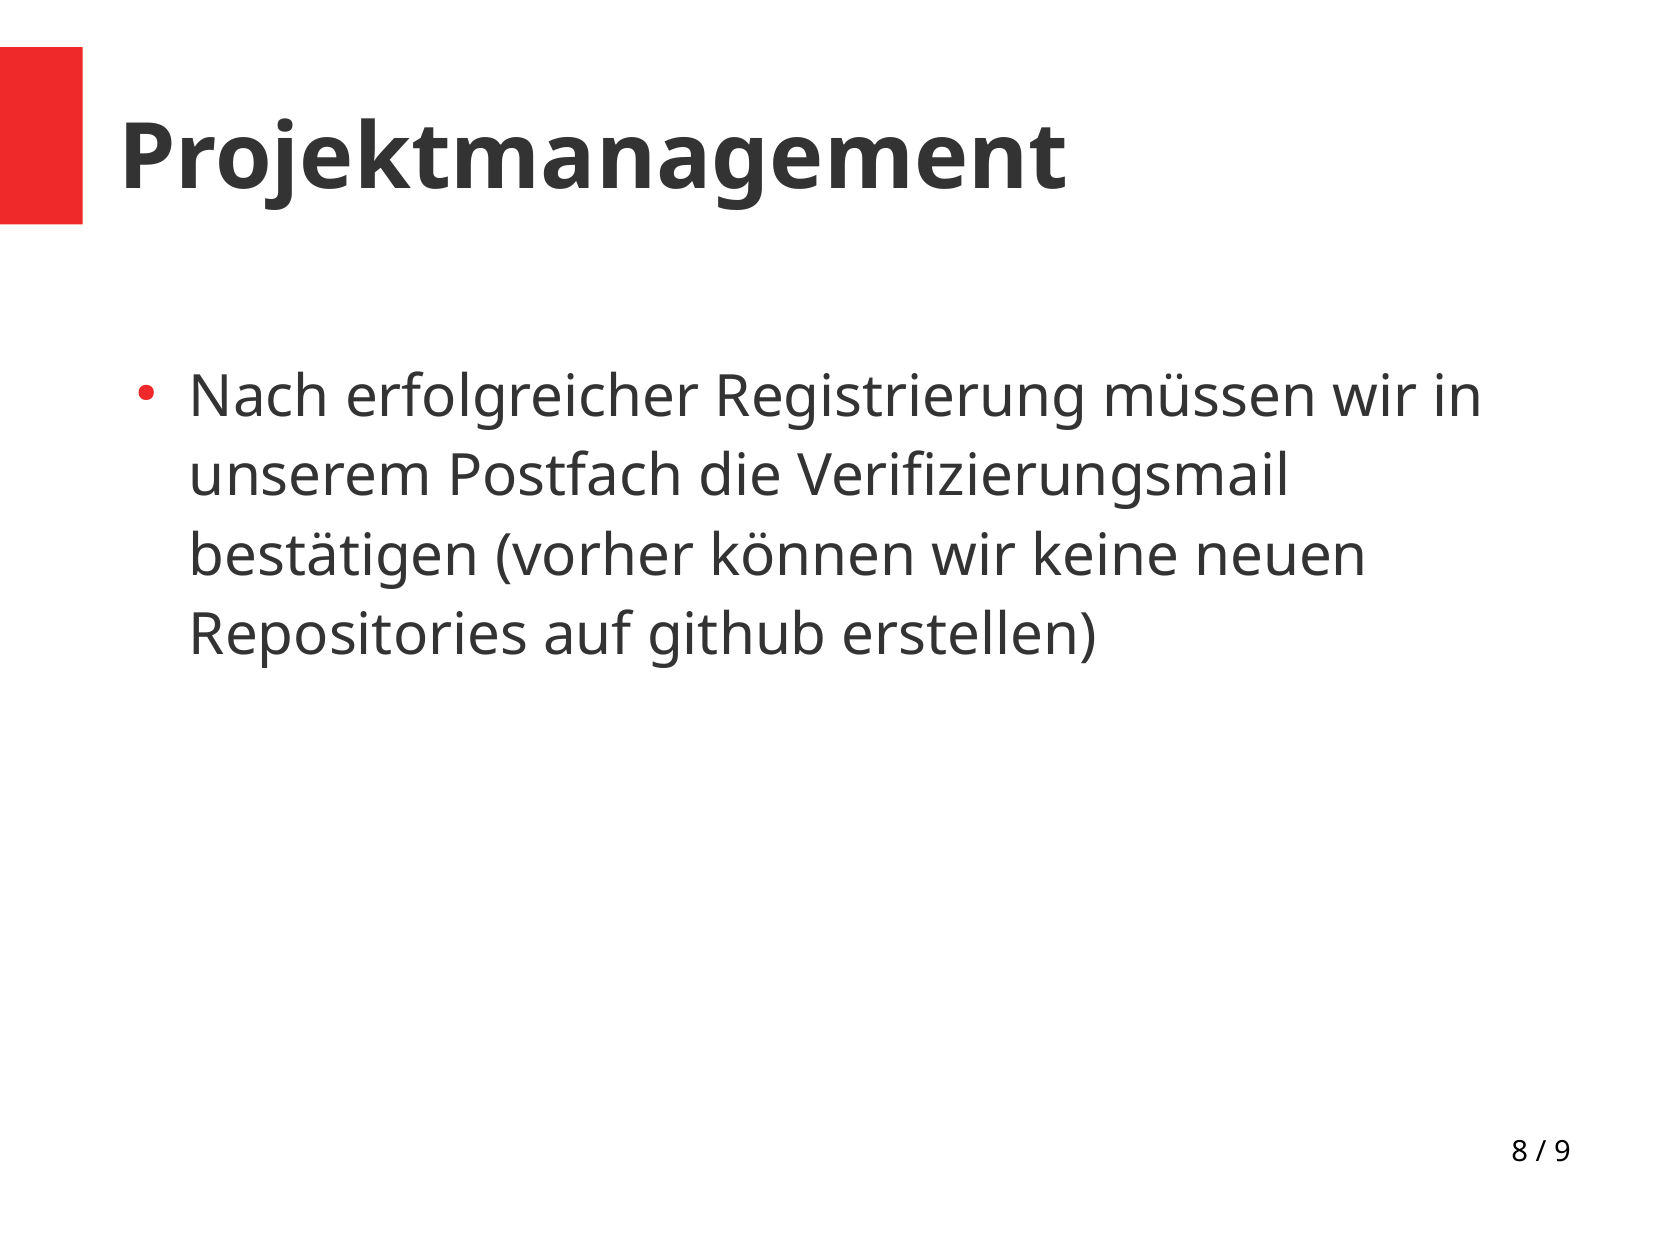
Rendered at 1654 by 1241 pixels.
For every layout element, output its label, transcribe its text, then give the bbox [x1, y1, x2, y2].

list Nach erfolgreicher Registrierung müssen wir in unserem Postfach die Verifizierungsmail bestätigen (vorher können wir keine neuen Repositories auf github erstellen) [118, 354, 1536, 1074]
title Projektmanagement [118, 49, 1571, 257]
